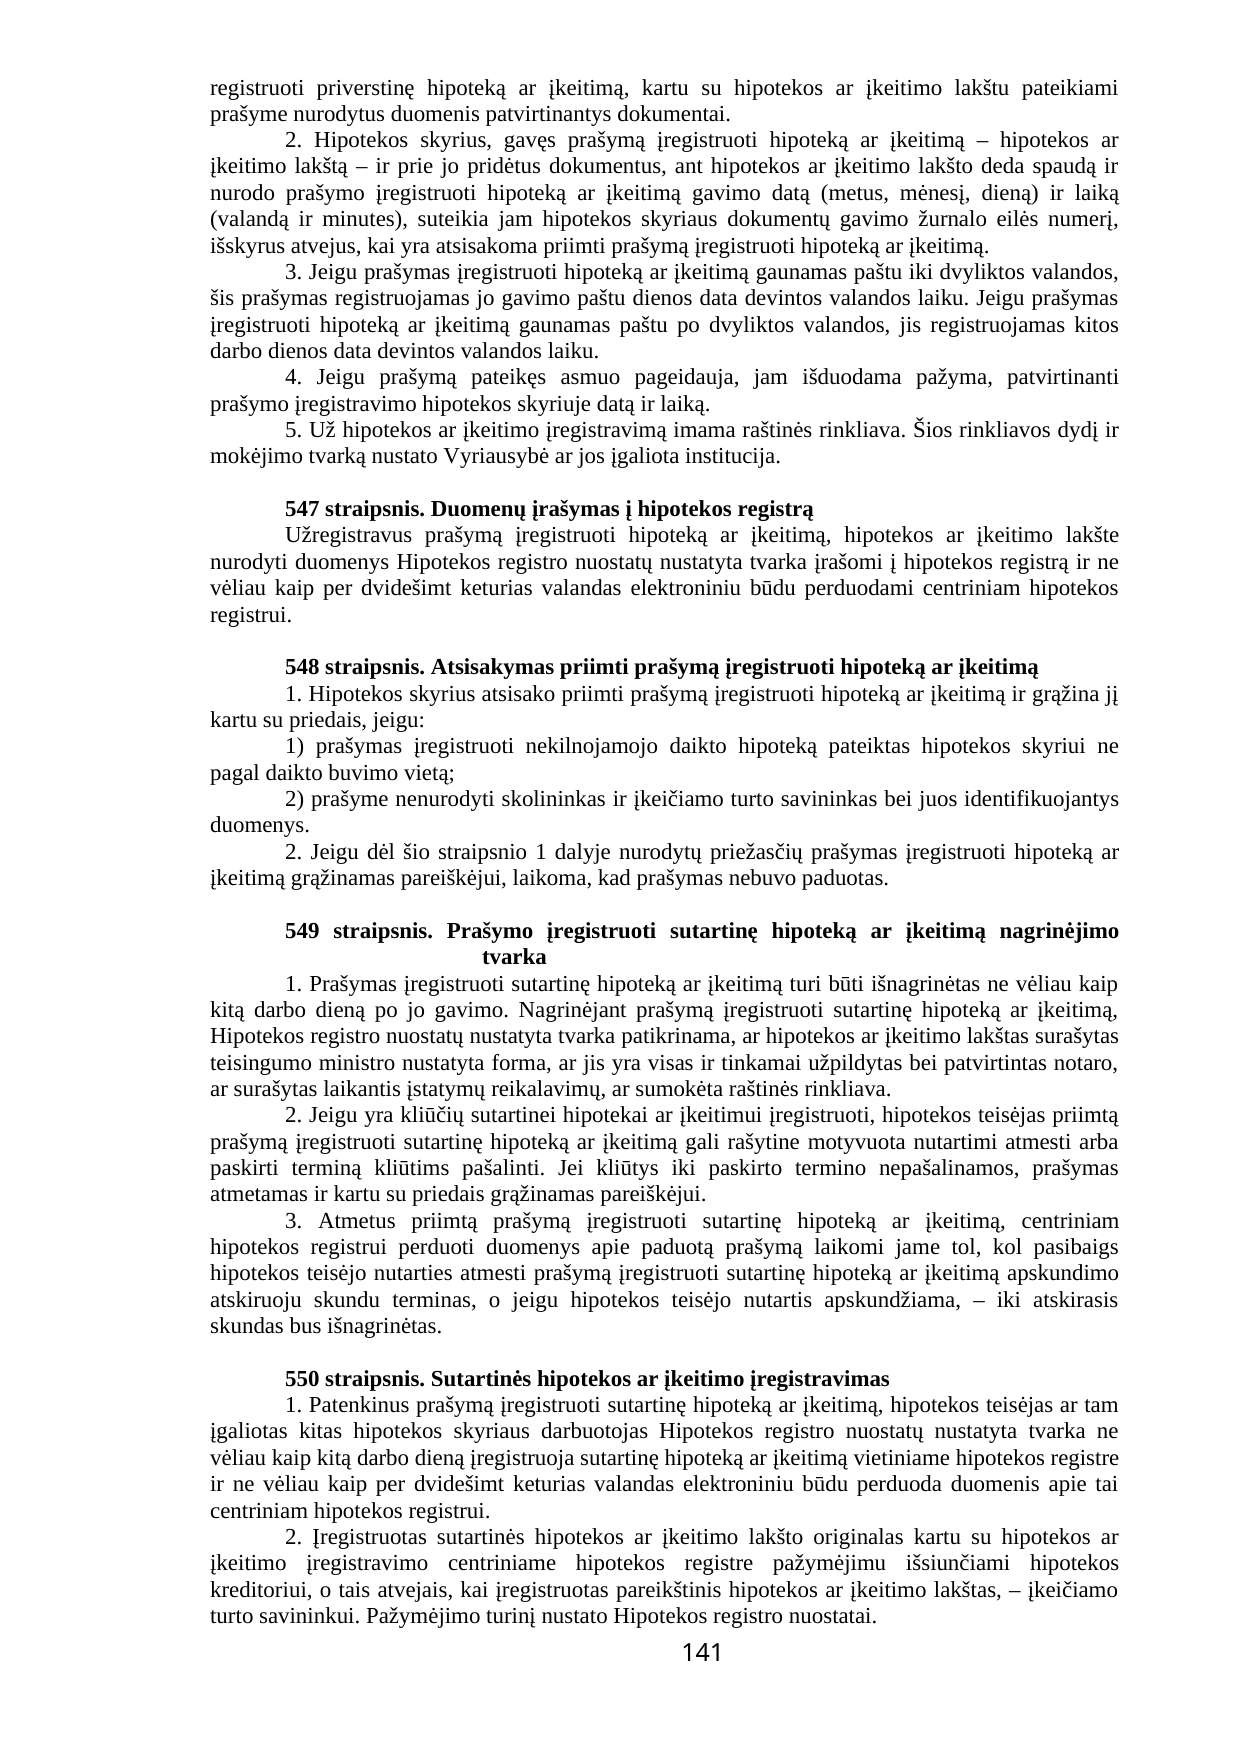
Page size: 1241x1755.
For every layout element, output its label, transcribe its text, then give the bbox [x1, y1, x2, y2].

text 550 straipsnis. Sutartinės hipotekos ar įkeitimo įregistravimas [210, 1365, 1120, 1391]
text 2. Hipotekos skyrius, gavęs prašymą įregistruoti hipoteką ar įkeitimą – hipotekos ar įkeitimo lakštą – ir prie jo pridėtus dokumentus, ant hipotekos ar įkeitimo lakšto deda spaudą ir nurodo prašymo įregistruoti hipoteką ar įkeitimą gavimo datą (metus, mėnesį, dieną) ir laiką (valandą ir minutes), suteikia jam hipotekos skyriaus dokumentų gavimo žurnalo eilės numerį, išskyrus atvejus, kai yra atsisakoma priimti prašymą įregistruoti hipoteką ar įkeitimą. [210, 126, 1120, 258]
text 547 straipsnis. Duomenų įrašymas į hipotekos registrą [210, 495, 1120, 522]
text 3. Jeigu prašymas įregistruoti hipoteką ar įkeitimą gaunamas paštu iki dvyliktos valandos, šis prašymas registruojamas jo gavimo paštu dienos data devintos valandos laiku. Jeigu prašymas įregistruoti hipoteką ar įkeitimą gaunamas paštu po dvyliktos valandos, jis registruojamas kitos darbo dienos data devintos valandos laiku. [210, 258, 1120, 363]
text 549 straipsnis. Prašymo įregistruoti sutartinę hipoteką ar įkeitimą nagrinėjimo tvarka [285, 917, 1120, 969]
text 5. Už hipotekos ar įkeitimo įregistravimą imama raštinės rinkliava. Šios rinkliavos dydį ir mokėjimo tvarką nustato Vyriausybė ar jos įgaliota institucija. [210, 416, 1120, 469]
text 1. Hipotekos skyrius atsisako priimti prašymą įregistruoti hipoteką ar įkeitimą ir grąžina jį kartu su priedais, jeigu: [210, 680, 1120, 732]
text 1. Patenkinus prašymą įregistruoti sutartinę hipoteką ar įkeitimą, hipotekos teisėjas ar tam įgaliotas kitas hipotekos skyriaus darbuotojas Hipotekos registro nuostatų nustatyta tvarka ne vėliau kaip kitą darbo dieną įregistruoja sutartinę hipoteką ar įkeitimą vietiniame hipotekos registre ir ne vėliau kaip per dvidešimt keturias valandas elektroniniu būdu perduoda duomenis apie tai centriniam hipotekos registrui. [210, 1391, 1120, 1523]
text 2. Įregistruotas sutartinės hipotekos ar įkeitimo lakšto originalas kartu su hipotekos ar įkeitimo įregistravimo centriniame hipotekos registre pažymėjimu išsiunčiami hipotekos kreditoriui, o tais atvejais, kai įregistruotas pareikštinis hipotekos ar įkeitimo lakštas, – įkeičiamo turto savininkui. Pažymėjimo turinį nustato Hipotekos registro nuostatai. [210, 1523, 1120, 1628]
text Užregistravus prašymą įregistruoti hipoteką ar įkeitimą, hipotekos ar įkeitimo lakšte nurodyti duomenys Hipotekos registro nuostatų nustatyta tvarka įrašomi į hipotekos registrą ir ne vėliau kaip per dvidešimt keturias valandas elektroniniu būdu perduodami centriniam hipotekos registrui. [210, 522, 1120, 627]
text 2) prašyme nenurodyti skolininkas ir įkeičiamo turto savininkas bei juos identifikuojantys duomenys. [210, 785, 1120, 838]
text 1) prašymas įregistruoti nekilnojamojo daikto hipoteką pateiktas hipotekos skyriui ne pagal daikto buvimo vietą; [210, 732, 1120, 785]
text 3. Atmetus priimtą prašymą įregistruoti sutartinę hipoteką ar įkeitimą, centriniam hipotekos registrui perduoti duomenys apie paduotą prašymą laikomi jame tol, kol pasibaigs hipotekos teisėjo nutarties atmesti prašymą įregistruoti sutartinę hipoteką ar įkeitimą apskundimo atskiruoju skundu terminas, o jeigu hipotekos teisėjo nutartis apskundžiama, – iki atskirasis skundas bus išnagrinėtas. [210, 1207, 1120, 1338]
text 2. Jeigu yra kliūčių sutartinei hipotekai ar įkeitimui įregistruoti, hipotekos teisėjas priimtą prašymą įregistruoti sutartinę hipoteką ar įkeitimą gali rašytine motyvuota nutartimi atmesti arba paskirti terminą kliūtims pašalinti. Jei kliūtys iki paskirto termino nepašalinamos, prašymas atmetamas ir kartu su priedais grąžinamas pareiškėjui. [210, 1101, 1120, 1207]
text 4. Jeigu prašymą pateikęs asmuo pageidauja, jam išduodama pažyma, patvirtinanti prašymo įregistravimo hipotekos skyriuje datą ir laiką. [210, 363, 1120, 416]
text registruoti priverstinę hipoteką ar įkeitimą, kartu su hipotekos ar įkeitimo lakštu pateikiami prašyme nurodytus duomenis patvirtinantys dokumentai. [210, 73, 1120, 126]
text 2. Jeigu dėl šio straipsnio 1 dalyje nurodytų priežasčių prašymas įregistruoti hipoteką ar įkeitimą grąžinamas pareiškėjui, laikoma, kad prašymas nebuvo paduotas. [210, 838, 1120, 891]
text 548 straipsnis. Atsisakymas priimti prašymą įregistruoti hipoteką ar įkeitimą [285, 653, 1120, 680]
text 1. Prašymas įregistruoti sutartinę hipoteką ar įkeitimą turi būti išnagrinėtas ne vėliau kaip kitą darbo dieną po jo gavimo. Nagrinėjant prašymą įregistruoti sutartinę hipoteką ar įkeitimą, Hipotekos registro nuostatų nustatyta tvarka patikrinama, ar hipotekos ar įkeitimo lakštas surašytas teisingumo ministro nustatyta forma, ar jis yra visas ir tinkamai užpildytas bei patvirtintas notaro, ar surašytas laikantis įstatymų reikalavimų, ar sumokėta raštinės rinkliava. [210, 969, 1120, 1101]
